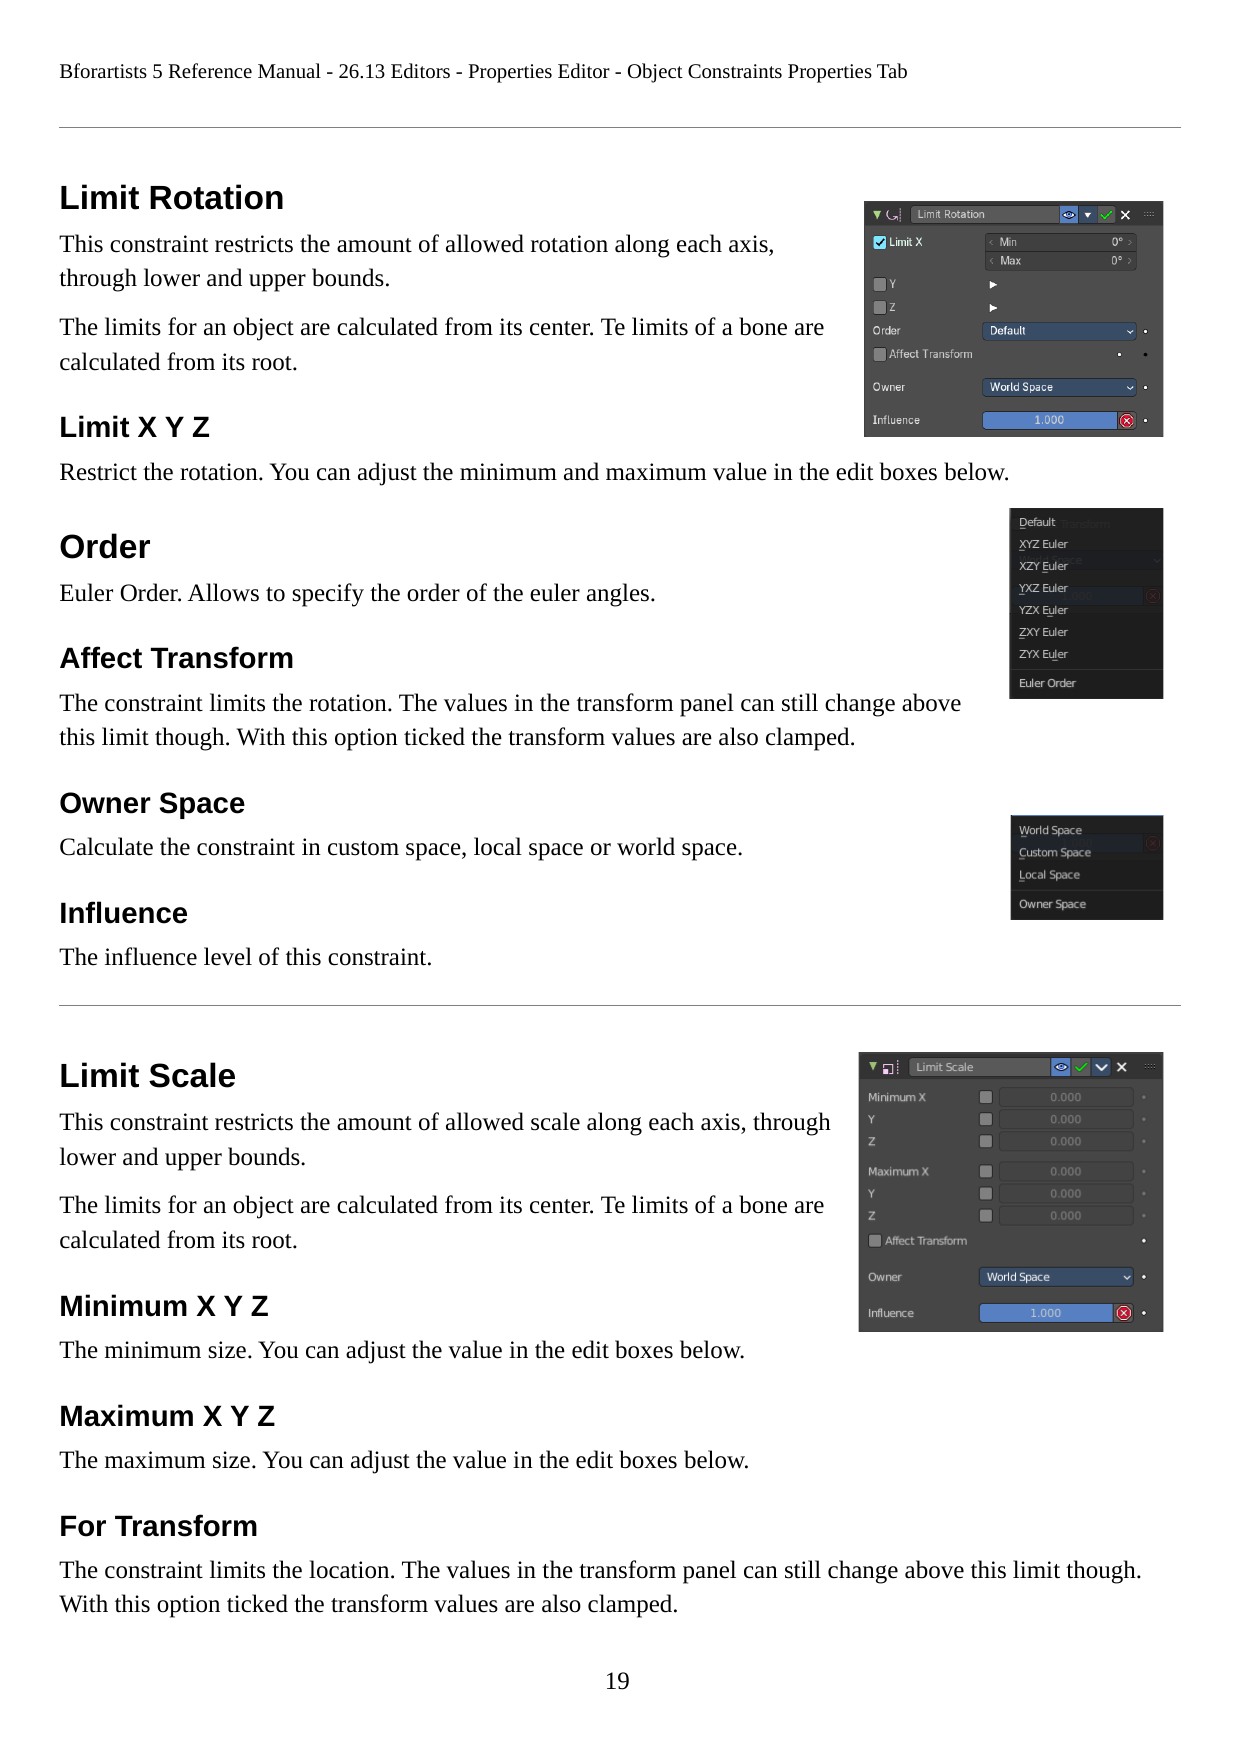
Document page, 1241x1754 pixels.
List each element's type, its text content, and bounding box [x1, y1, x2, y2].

text The influence level of this constraint. [59, 942, 1181, 971]
picture [864, 201, 1164, 437]
subtitle Order [59, 527, 1009, 565]
subtitle Limit Scale [59, 1056, 858, 1094]
subtitle [1164, 527, 1181, 565]
picture [1009, 508, 1164, 699]
text The constraint limits the rotation. The values in the transform panel can still change above this limit though. With this option ticked the transform values are also clamped. [59, 688, 1181, 751]
subtitle Limit X Y Z [59, 410, 1181, 444]
text The limits for an object are calculated from its center. Te limits of a bone are calculated from its root. [59, 312, 864, 376]
subtitle For Transform [59, 1508, 1181, 1542]
subtitle Limit Rotation [59, 178, 1181, 216]
text This constraint restricts the amount of allowed rotation along each axis, through lower and upper bounds. [59, 229, 864, 292]
text The limits for an object are calculated from its center. Te limits of a bone are calculated from its root. [59, 1191, 858, 1254]
subtitle [1164, 1289, 1181, 1322]
subtitle Influence [59, 896, 1181, 929]
text Restrict the rotation. You can adjust the minimum and maximum value in the edit boxes below. [59, 457, 1181, 485]
text The minimum size. You can adjust the value in the edit boxes below. [59, 1335, 1181, 1364]
text The constraint limits the location. The values in the transform panel can still change above this limit though. With this option ticked the transform values are also clamped. [59, 1555, 1181, 1618]
subtitle Owner Space [59, 786, 1181, 819]
subtitle [1164, 1056, 1181, 1094]
picture [858, 1052, 1164, 1332]
text This constraint restricts the amount of allowed scale along each axis, through lower and upper bounds. [59, 1107, 858, 1170]
subtitle Minimum X Y Z [59, 1289, 858, 1322]
subtitle [1164, 641, 1181, 675]
picture [1010, 815, 1164, 920]
text Calculate the constraint in custom space, local space or world space. [59, 832, 1010, 861]
text The maximum size. You can adjust the value in the edit boxes below. [59, 1445, 1181, 1474]
subtitle Affect Transform [59, 641, 1009, 675]
text Euler Order. Allows to specify the order of the euler angles. [59, 578, 1009, 606]
subtitle Maximum X Y Z [59, 1399, 1181, 1432]
